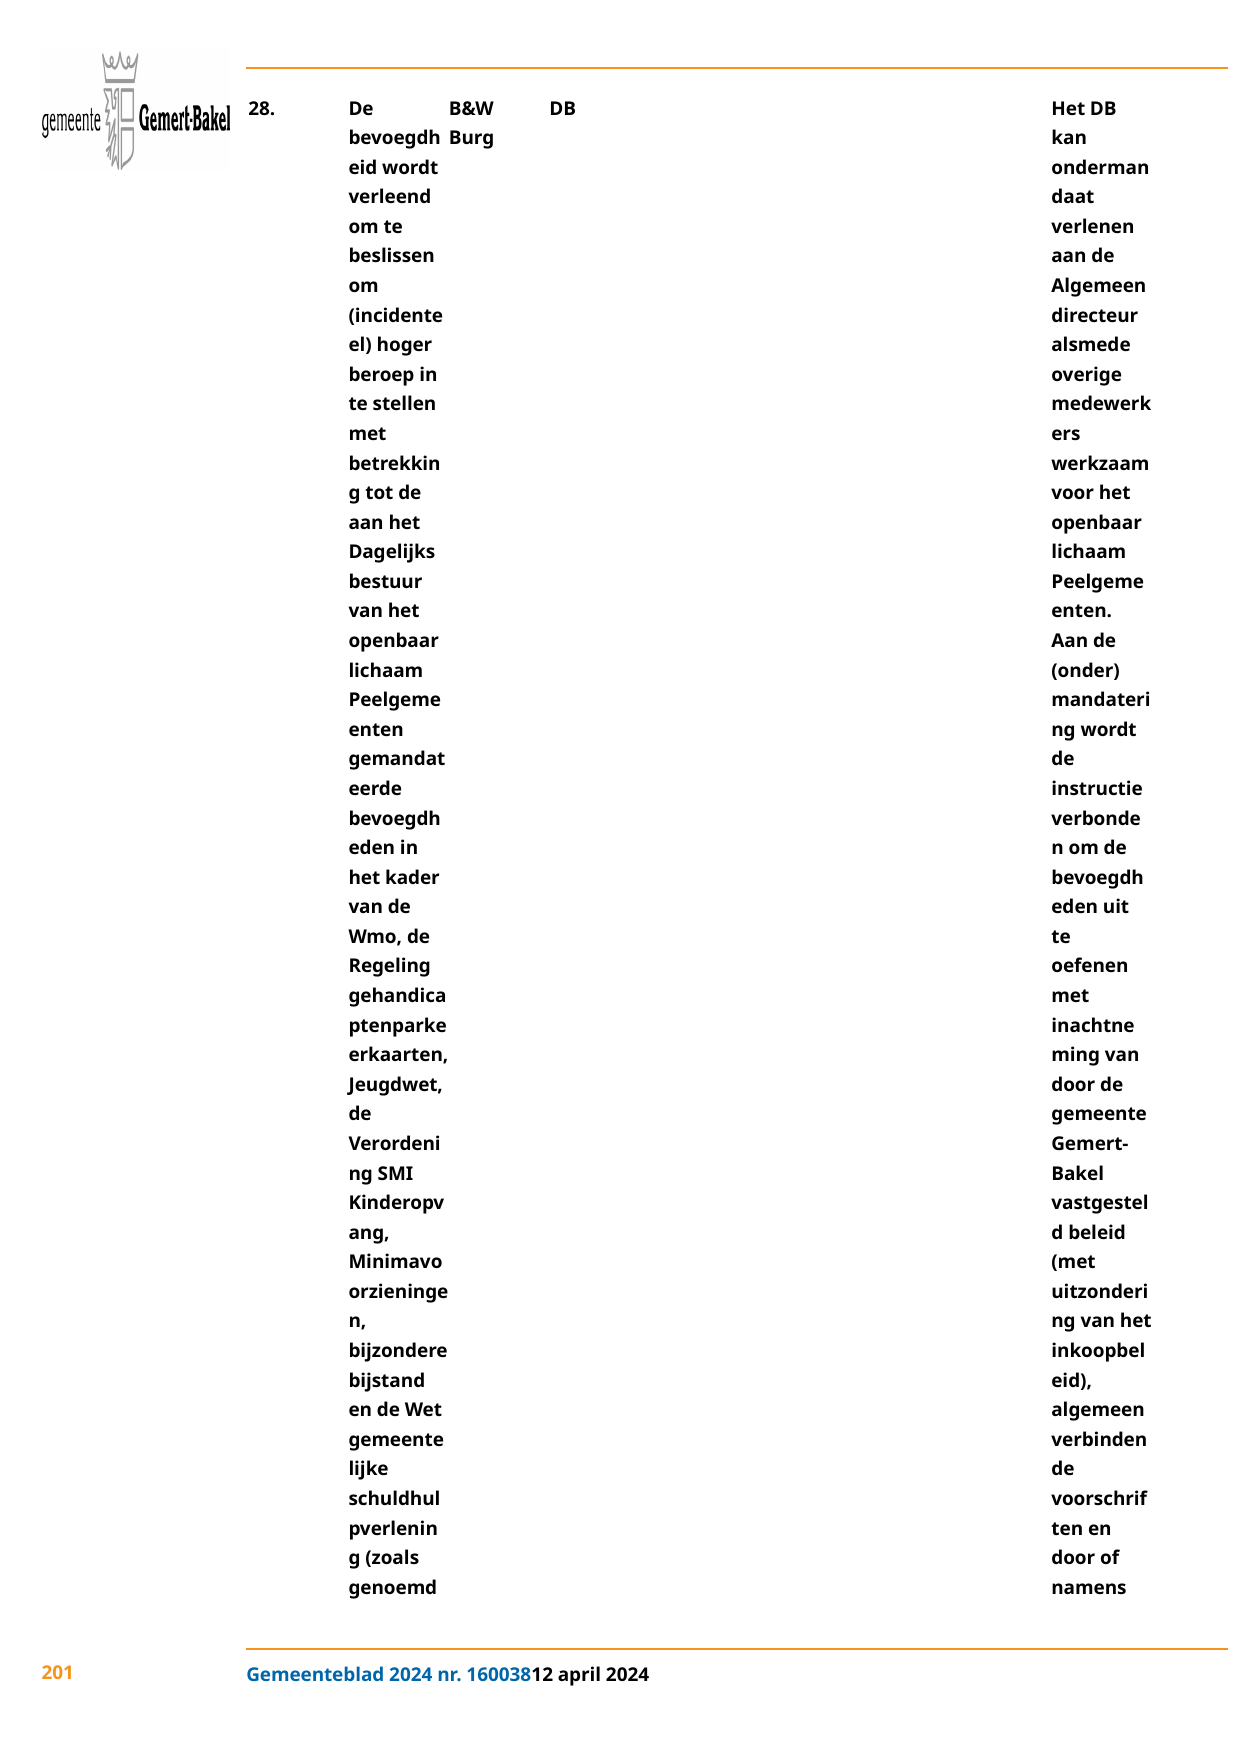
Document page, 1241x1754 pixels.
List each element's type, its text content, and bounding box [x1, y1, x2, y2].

table_cell DB [549, 95, 649, 1600]
table_cell [850, 95, 951, 1600]
table_cell 28. [248, 95, 348, 1600]
table_cell [750, 95, 850, 1600]
picture [41, 47, 231, 172]
table_cell [951, 95, 1051, 1600]
table_cell Het DB kan ondermandaat verlenen aan de Algemeen directeur alsmede overige medewerkers werkzaam voor het openbaar lichaam Peelgemeenten. Aan de (onder) mandatering wordt de instructie verbonden om de bevoegdheden uit te oefenen met inachtneming van door de gemeente Gemert-Bakel vastgesteld beleid (met uitzondering van het inkoopbeleid), algemeen verbindende voorschriften en door of namens [1051, 95, 1152, 1600]
table_cell B&W Burg [449, 95, 549, 1600]
table_cell [650, 95, 750, 1600]
table_cell De bevoegdheid wordt verleend om te beslissen om (incidenteel) hoger beroep in te stellen met betrekking tot de aan het Dagelijks bestuur van het openbaar lichaam Peelgemeenten gemandateerde bevoegdheden in het kader van de Wmo, de Regeling gehandicaptenparkeerkaarten, Jeugdwet, de Verordening SMI Kinderopvang, Minimavoorzieningen, bijzondere bijstand en de Wet gemeentelijke schuldhulpverlening (zoals genoemd [348, 95, 449, 1600]
